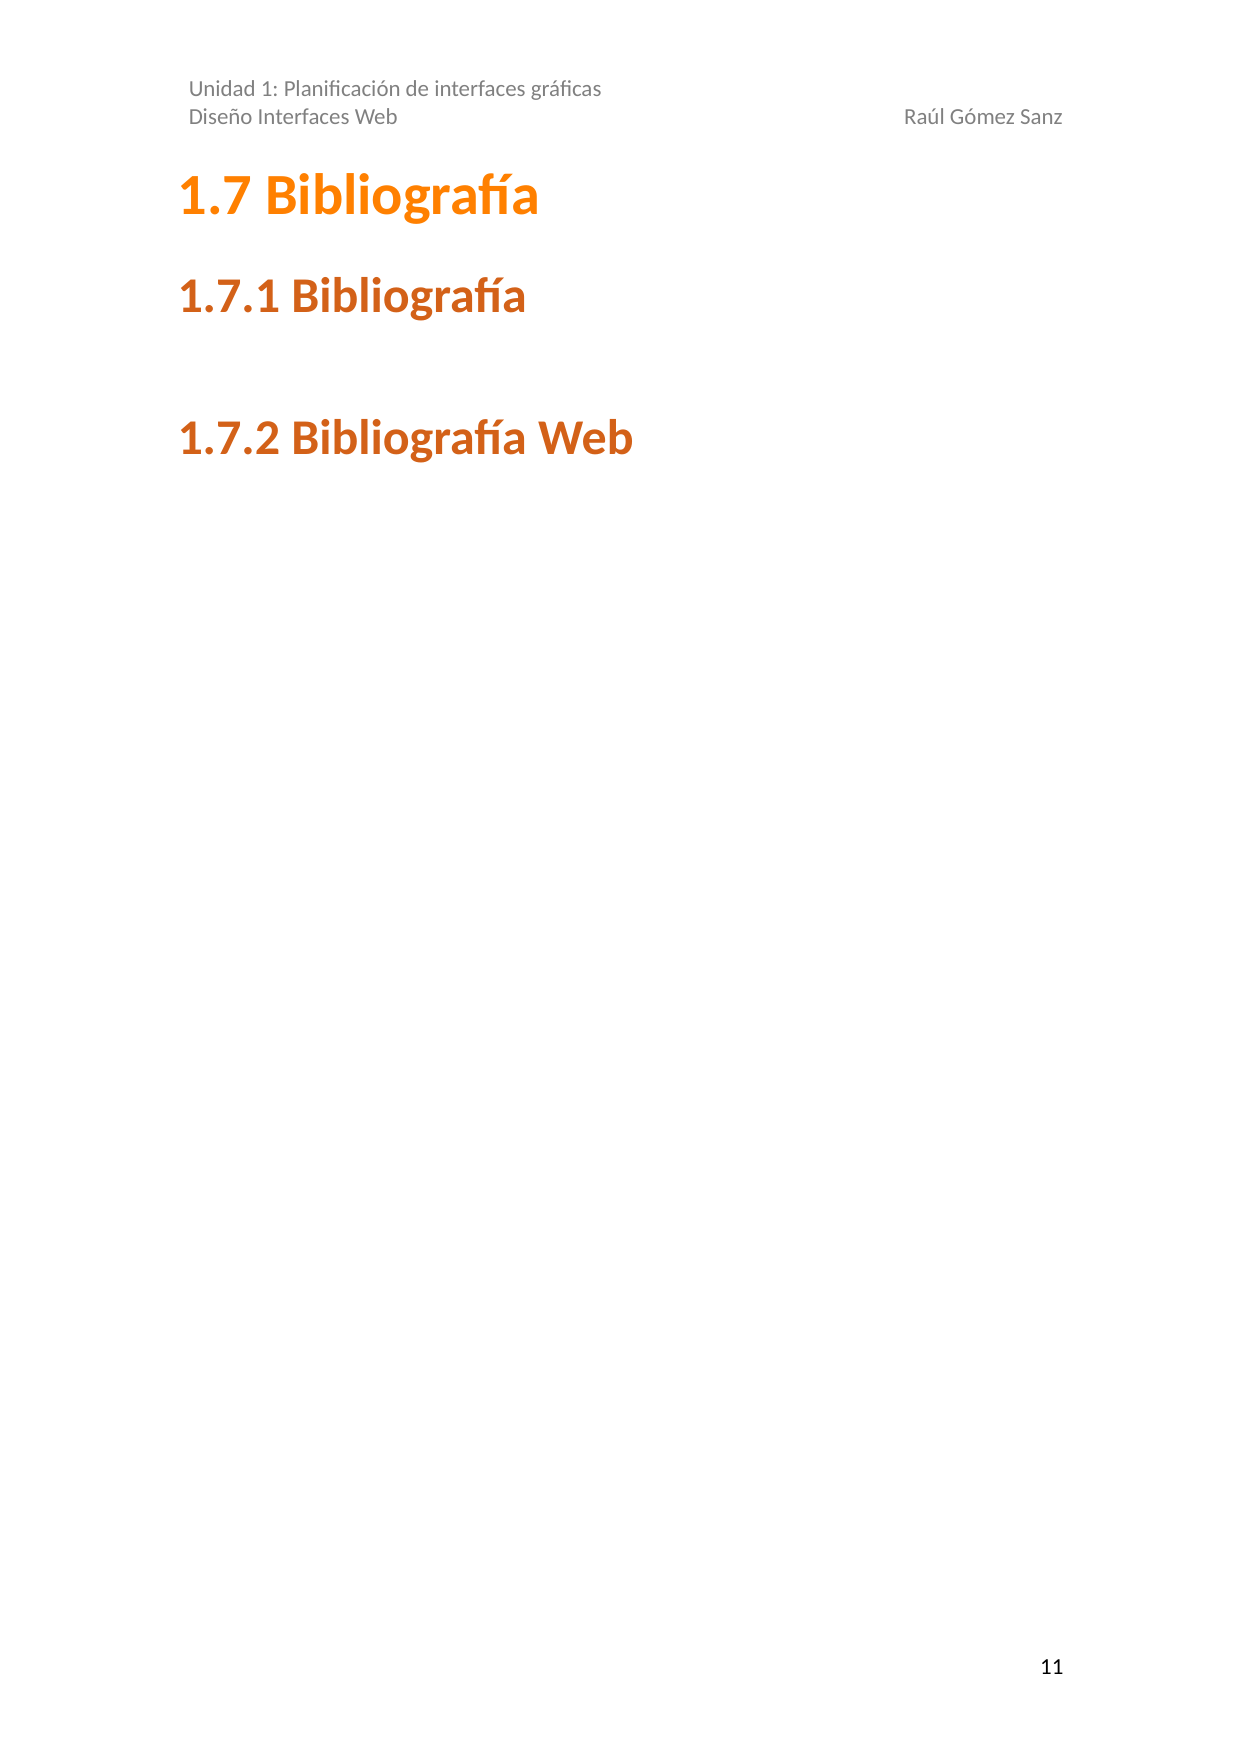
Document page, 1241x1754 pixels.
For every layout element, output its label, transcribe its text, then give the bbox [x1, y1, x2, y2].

subtitle 1.7.2 Bibliografía Web [177, 406, 1063, 467]
subtitle 1.7.1 Bibliografía [177, 264, 1063, 325]
subtitle 1.7 Bibliografía [177, 158, 1063, 229]
